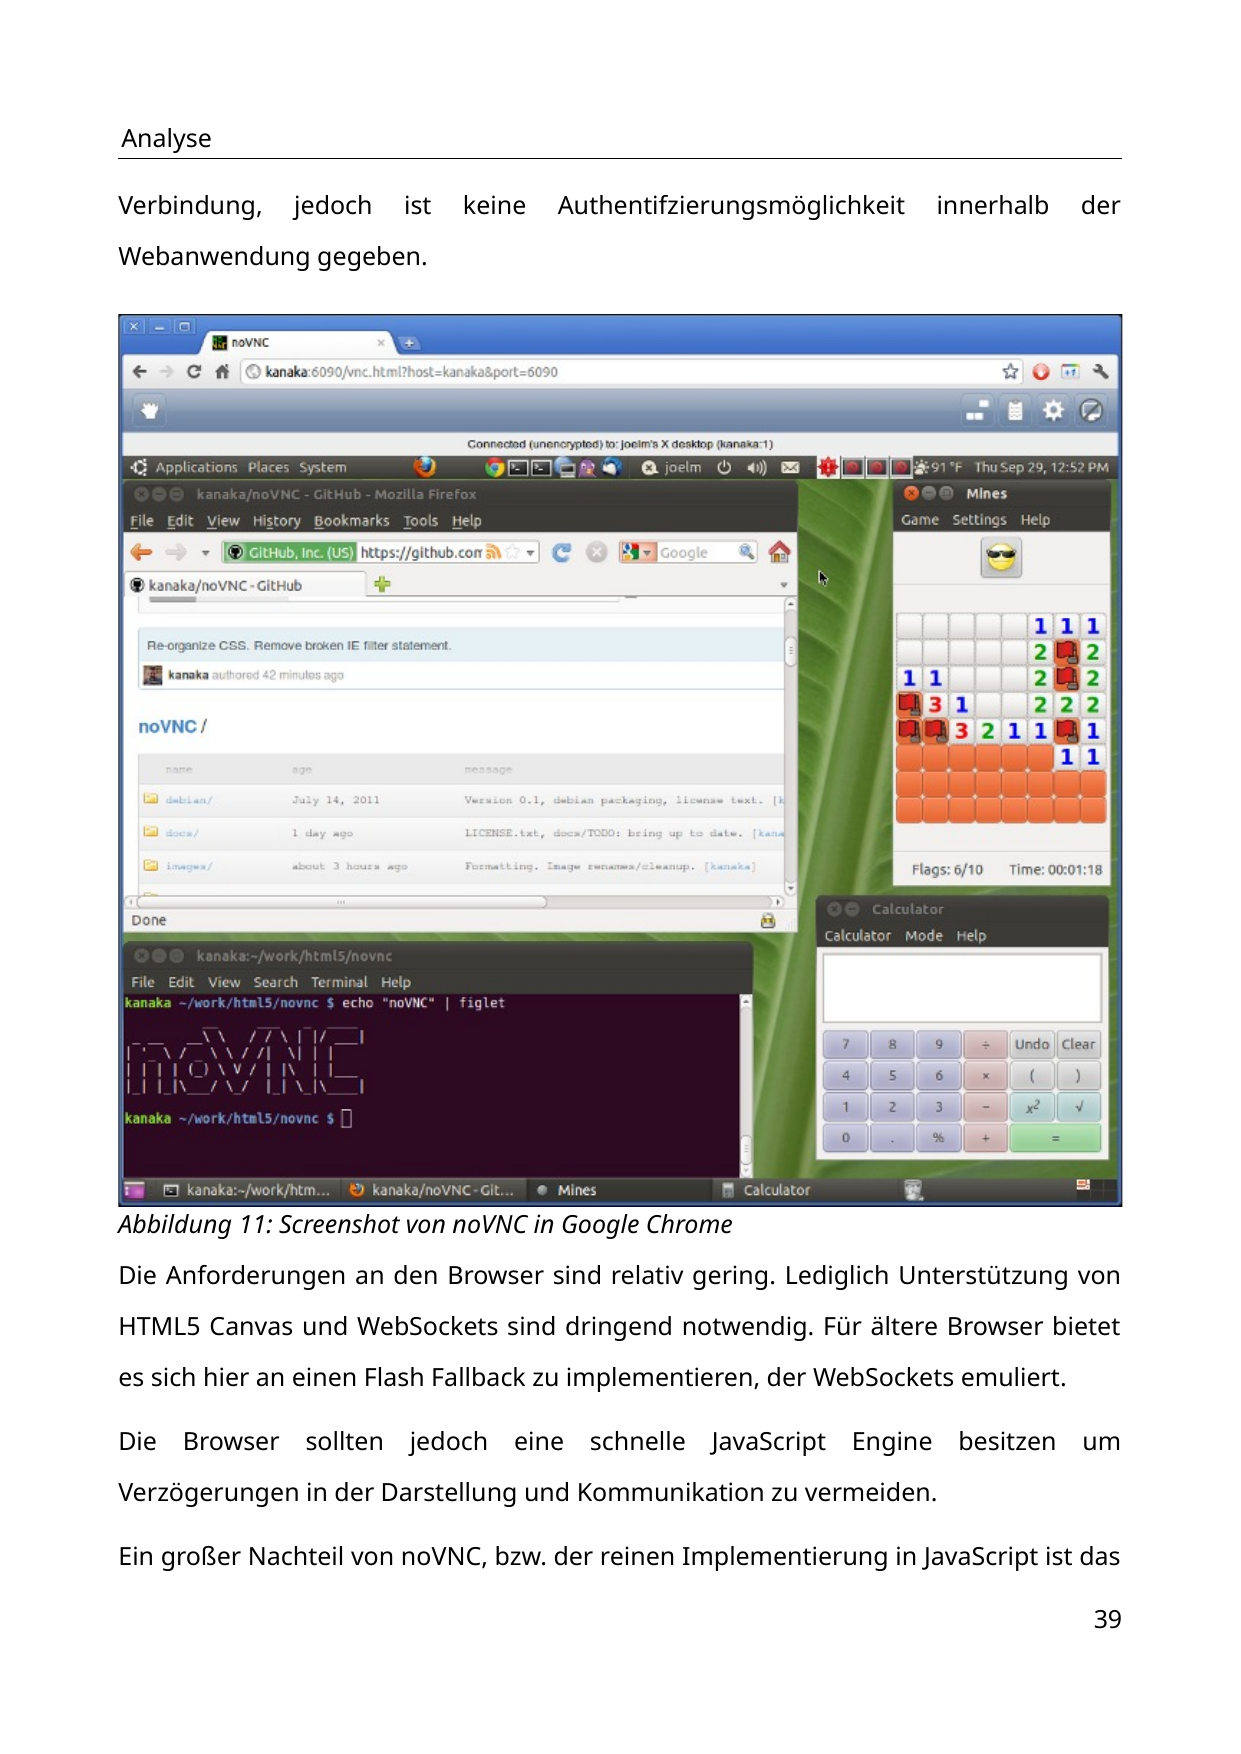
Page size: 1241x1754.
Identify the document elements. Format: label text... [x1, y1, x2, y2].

text Ein großer Nachteil von noVNC, bzw. der reinen Implementierung in JavaScript ist das [118, 1538, 1122, 1572]
text Verbindung, jedoch ist keine Authentifzierungsmöglichkeit innerhalb der Webanwendung gegeben. [118, 188, 1122, 273]
text Abbildung 11: Screenshot von noVNC in Google Chrome [118, 1207, 1122, 1241]
picture [118, 314, 1123, 1207]
text Die Browser sollten jedoch eine schnelle JavaScript Engine besitzen um Verzögerungen in der Darstellung und Kommunikation zu vermeiden. [118, 1423, 1122, 1509]
text [118, 302, 1122, 314]
text Die Anforderungen an den Browser sind relativ gering. Lediglich Unterstützung von HTML5 Canvas und WebSockets sind dringend notwendig. Für ältere Browser bietet es sich hier an einen Flash Fallback zu implementieren, der WebSockets emuliert. [118, 1241, 1122, 1394]
